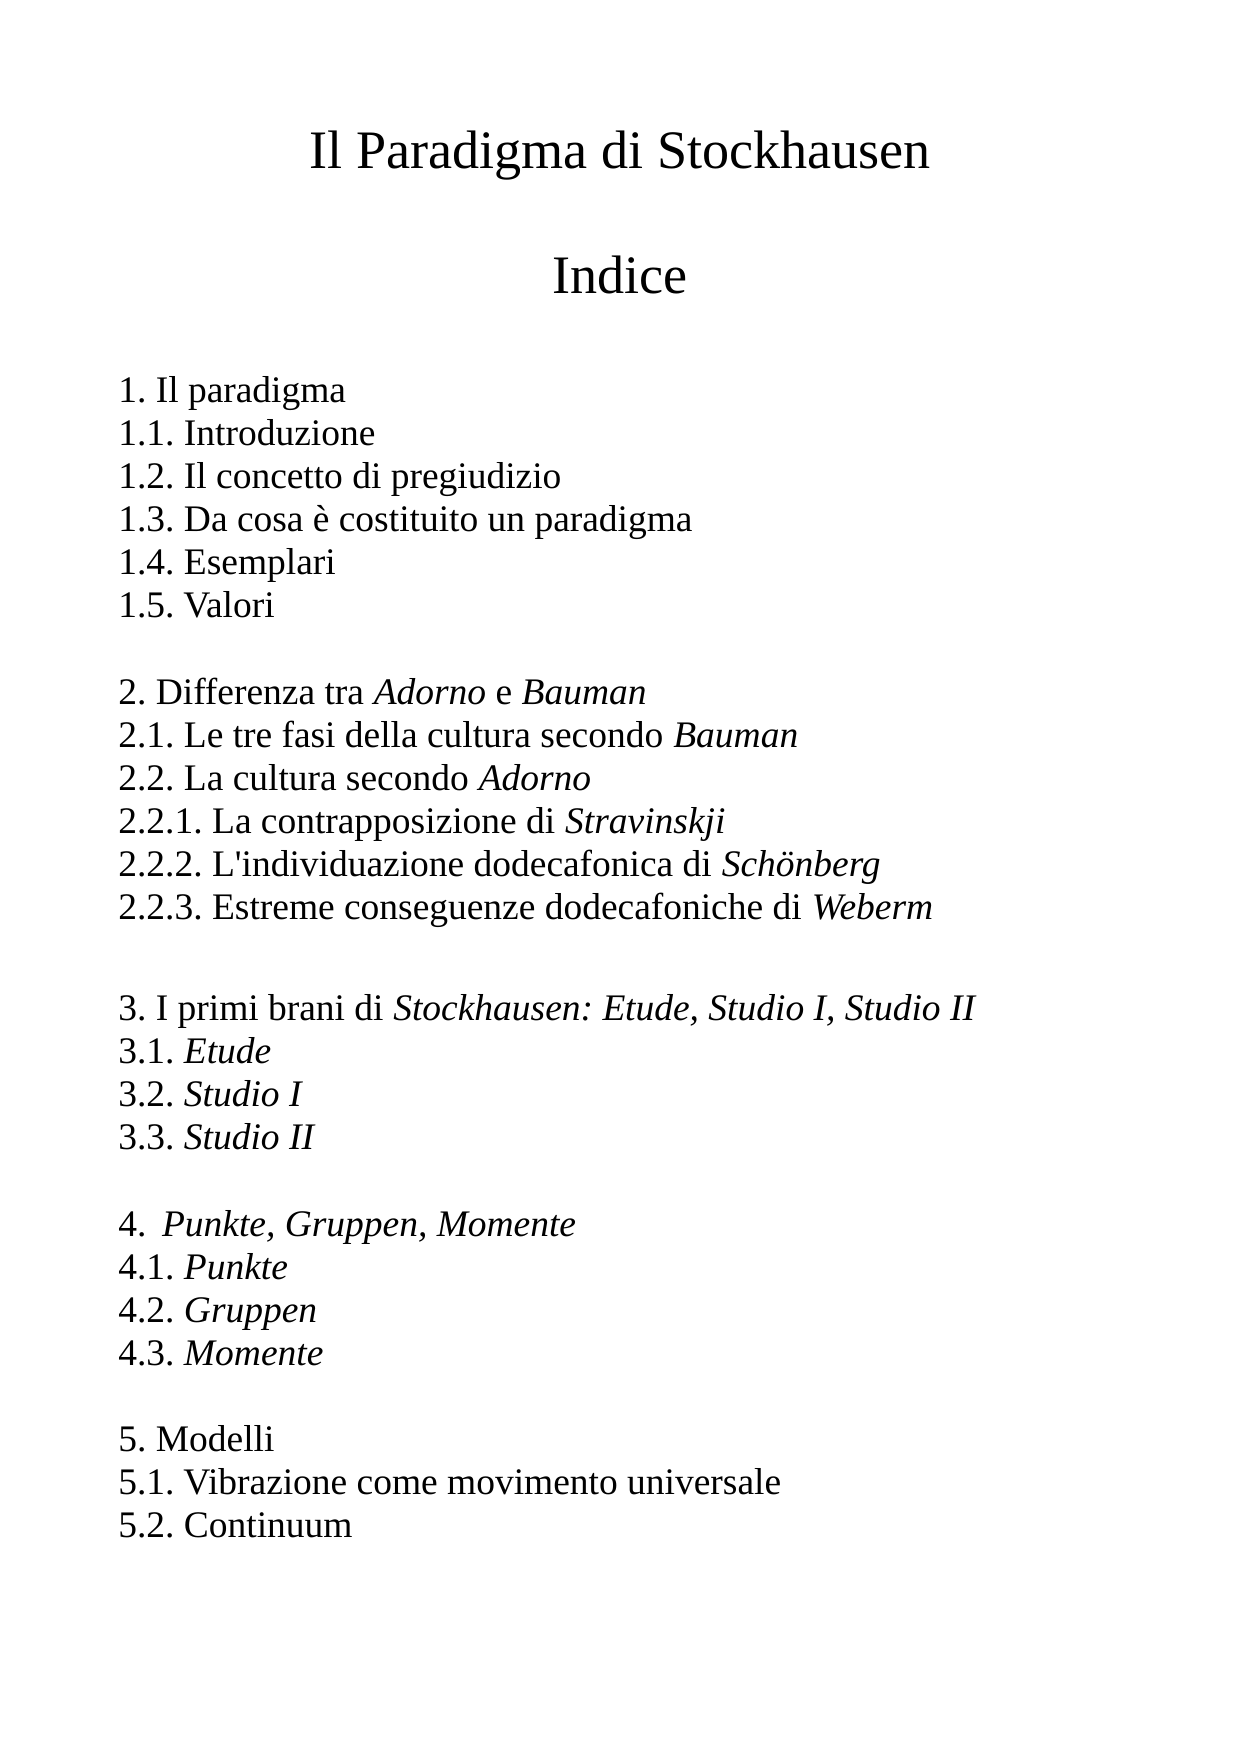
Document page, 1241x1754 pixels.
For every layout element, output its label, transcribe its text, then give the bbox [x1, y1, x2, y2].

text Il Paradigma di Stockhausen [118, 118, 1122, 180]
text 2.2.3. Estreme conseguenze dodecafoniche di Weberm [118, 885, 1122, 928]
text 1.4. Esemplari [118, 540, 1122, 583]
text 4.2. Gruppen [118, 1287, 1122, 1330]
text 3. I primi brani di Stockhausen: Etude, Studio I, Studio II [118, 985, 1122, 1028]
text 5.1. Vibrazione come movimento universale [118, 1460, 1122, 1503]
text 5.2. Continuum [118, 1503, 1122, 1546]
text 3.3. Studio II [118, 1115, 1122, 1158]
text 4. Punkte, Gruppen, Momente [118, 1201, 1122, 1244]
text 4.3. Momente [118, 1330, 1122, 1373]
text 1.3. Da cosa è costituito un paradigma [118, 497, 1122, 540]
text 3.2. Studio I [118, 1072, 1122, 1115]
text 2.2.2. L'individuazione dodecafonica di Schönberg [118, 842, 1122, 885]
text 3.1. Etude [118, 1028, 1122, 1072]
text 4.1. Punkte [118, 1244, 1122, 1287]
text 1.2. Il concetto di pregiudizio [118, 453, 1122, 497]
text 2. Differenza tra Adorno e Bauman [118, 669, 1122, 712]
text 2.1. Le tre fasi della cultura secondo Bauman [118, 712, 1122, 755]
text 2.2.1. La contrapposizione di Stravinskji [118, 798, 1122, 842]
text 1.5. Valori [118, 583, 1122, 626]
text 5. Modelli [118, 1417, 1122, 1460]
text 2.2. La cultura secondo Adorno [118, 755, 1122, 798]
text Indice [118, 243, 1122, 305]
text 1. Il paradigma [118, 367, 1122, 410]
text 1.1. Introduzione [118, 410, 1122, 453]
